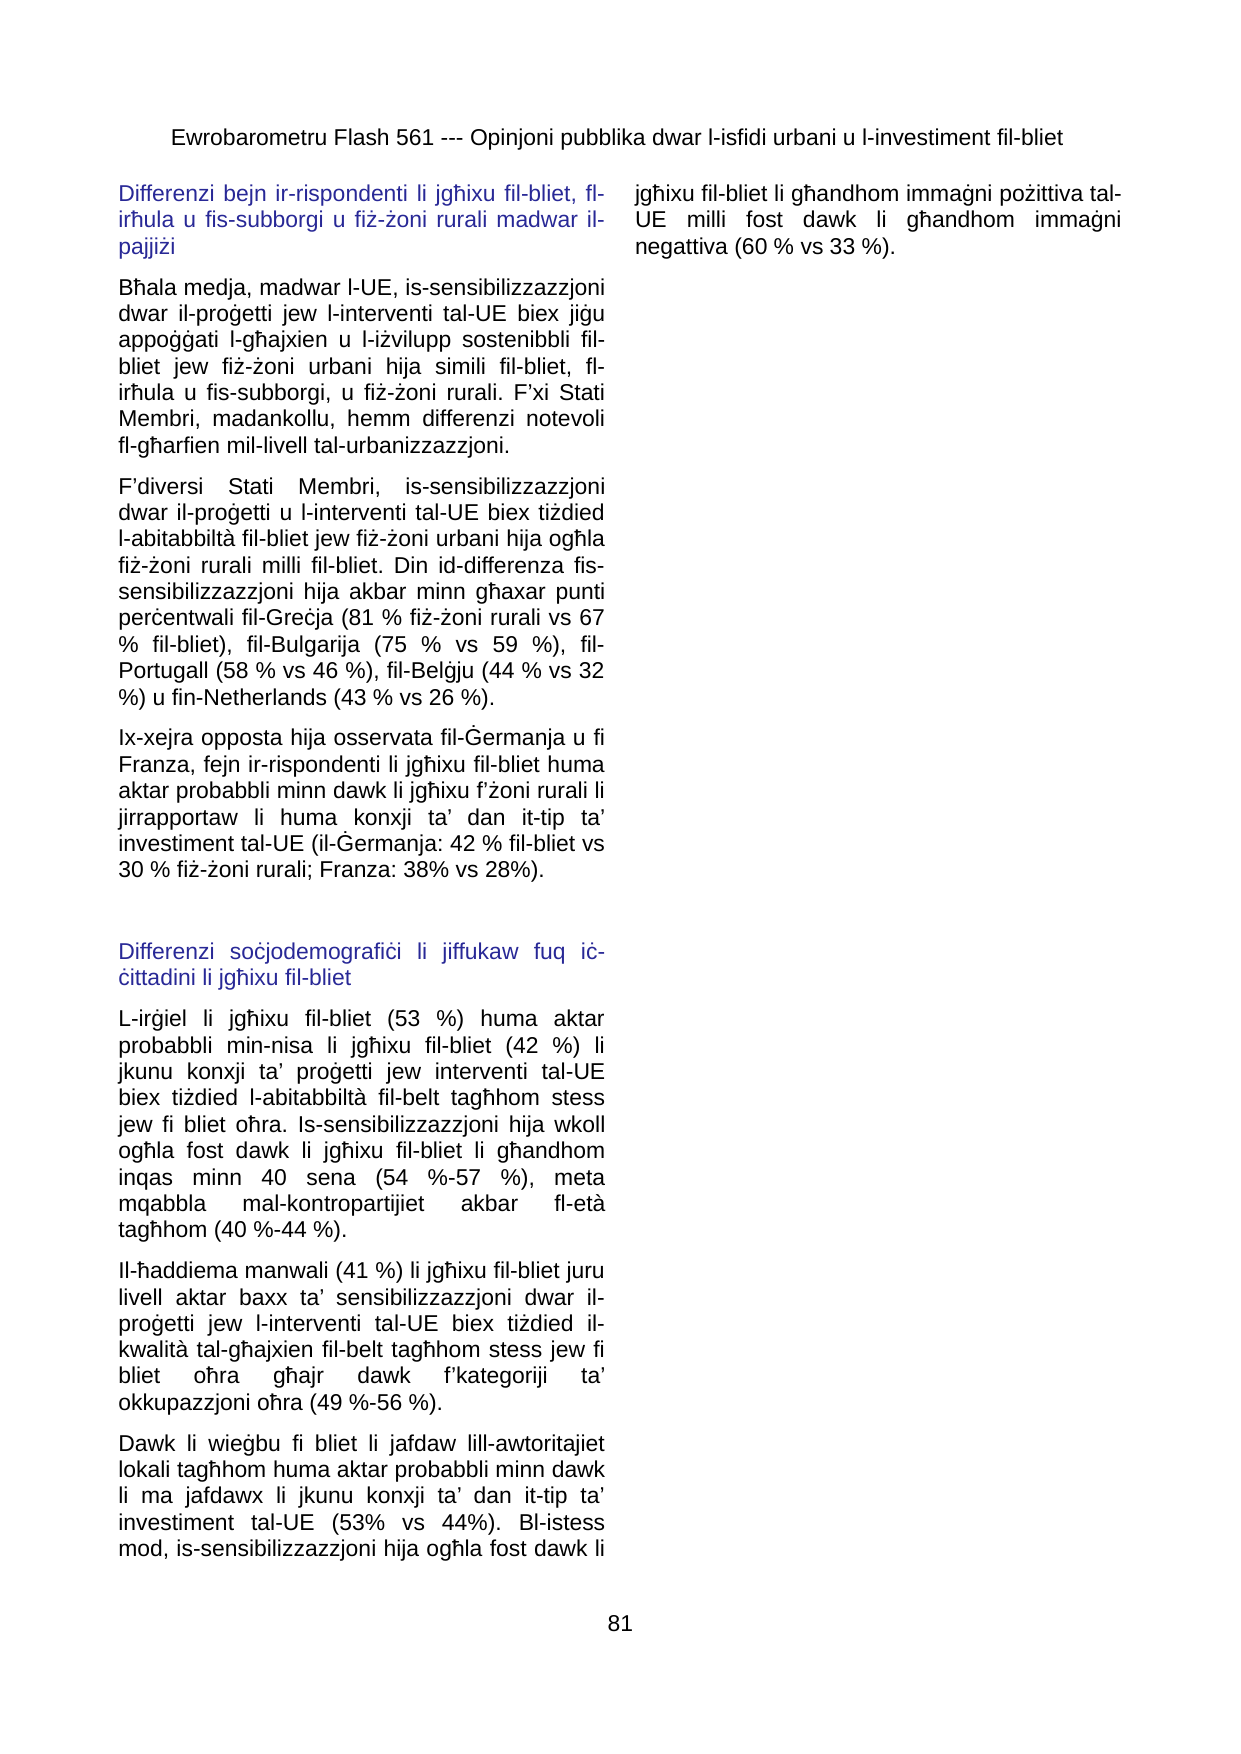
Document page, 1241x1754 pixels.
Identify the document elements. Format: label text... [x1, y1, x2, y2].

text F’diversi Stati Membri, is-sensibilizzazzjoni dwar il-proġetti u l-interventi tal-UE biex tiżdied l-abitabbiltà fil-bliet jew fiż-żoni urbani hija ogħla fiż-żoni rurali milli fil-bliet. Din id-differenza fis-sensibilizzazzjoni hija akbar minn għaxar punti perċentwali fil-Greċja (81 % fiż-żoni rurali vs 67 % fil-bliet), fil-Bulgarija (75 % vs 59 %), fil-Portugall (58 % vs 46 %), fil-Belġju (44 % vs 32 %) u fin-Netherlands (43 % vs 26 %). [118, 473, 605, 710]
text jgħixu fil-bliet li għandhom immaġni pożittiva tal-UE milli fost dawk li għandhom immaġni negattiva (60 % vs 33 %). [635, 180, 1122, 259]
text Bħala medja, madwar l-UE, is-sensibilizzazzjoni dwar il-proġetti jew l-interventi tal-UE biex jiġu appoġġati l-għajxien u l-iżvilupp sostenibbli fil-bliet jew fiż-żoni urbani hija simili fil-bliet, fl-irħula u fis-subborgi, u fiż-żoni rurali. F’xi Stati Membri, madankollu, hemm differenzi notevoli fl-għarfien mil-livell tal-urbanizzazzjoni. [118, 273, 605, 458]
text Differenzi soċjodemografiċi li jiffukaw fuq iċ-ċittadini li jgħixu fil-bliet [118, 938, 605, 991]
text L-irġiel li jgħixu fil-bliet (53 %) huma aktar probabbli min-nisa li jgħixu fil-bliet (42 %) li jkunu konxji ta’ proġetti jew interventi tal-UE biex tiżdied l-abitabbiltà fil-belt tagħhom stess jew fi bliet oħra. Is-sensibilizzazzjoni hija wkoll ogħla fost dawk li jgħixu fil-bliet li għandhom inqas minn 40 sena (54 %-57 %), meta mqabbla mal-kontropartijiet akbar fl-età tagħhom (40 %-44 %). [118, 1005, 605, 1242]
text Differenzi bejn ir-rispondenti li jgħixu fil-bliet, fl-irħula u fis-subborgi u fiż-żoni rurali madwar il-pajjiżi [118, 180, 605, 259]
text Ix-xejra opposta hija osservata fil-Ġermanja u fi Franza, fejn ir-rispondenti li jgħixu fil-bliet huma aktar probabbli minn dawk li jgħixu f’żoni rurali li jirrapportaw li huma konxji ta’ dan it-tip ta’ investiment tal-UE (il-Ġermanja: 42 % fil-bliet vs 30 % fiż-żoni rurali; Franza: 38% vs 28%). [118, 724, 605, 882]
text Dawk li wieġbu fi bliet li jafdaw lill-awtoritajiet lokali tagħhom huma aktar probabbli minn dawk li ma jafdawx li jkunu konxji ta’ dan it-tip ta’ investiment tal-UE (53% vs 44%). Bl-istess mod, is-sensibilizzazzjoni hija ogħla fost dawk li [118, 1430, 605, 1562]
text Il-ħaddiema manwali (41 %) li jgħixu fil-bliet juru livell aktar baxx ta’ sensibilizzazzjoni dwar il-proġetti jew l-interventi tal-UE biex tiżdied il-kwalità tal-għajxien fil-belt tagħhom stess jew fi bliet oħra għajr dawk f’kategoriji ta’ okkupazzjoni oħra (49 %-56 %). [118, 1257, 605, 1415]
